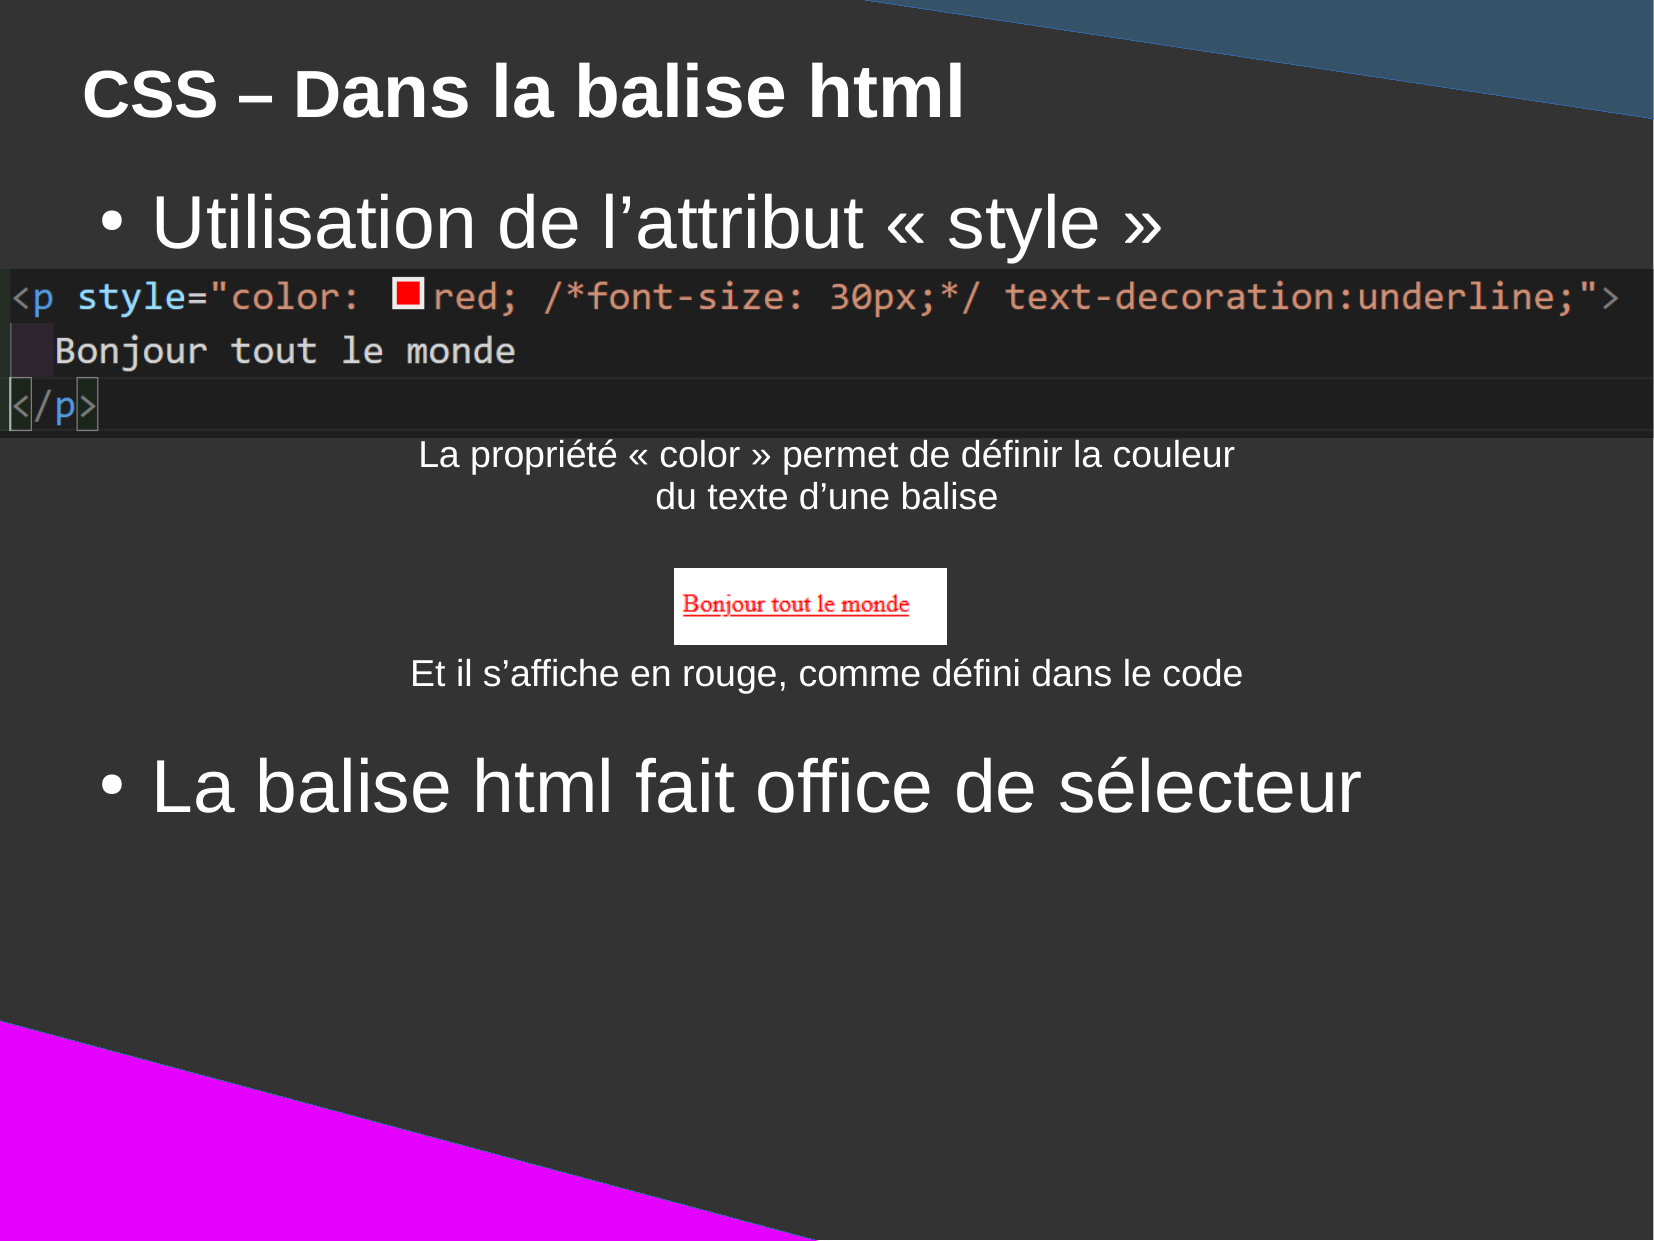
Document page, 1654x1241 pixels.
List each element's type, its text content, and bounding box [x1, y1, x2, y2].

list La balise html fait office de sélecteur [80, 744, 1605, 864]
text_box [865, 0, 1654, 119]
list Utilisation de l’attribut « style » [80, 180, 1605, 269]
text_box La propriété « color » permet de définir la couleur du texte d’une balise [389, 438, 1265, 558]
text_box Et il s’affiche en rouge, comme défini dans le code [389, 644, 1265, 744]
title CSS – Dans la balise html [82, 49, 1571, 176]
picture [0, 269, 1654, 438]
picture [674, 568, 947, 645]
text_box [0, 1020, 819, 1241]
